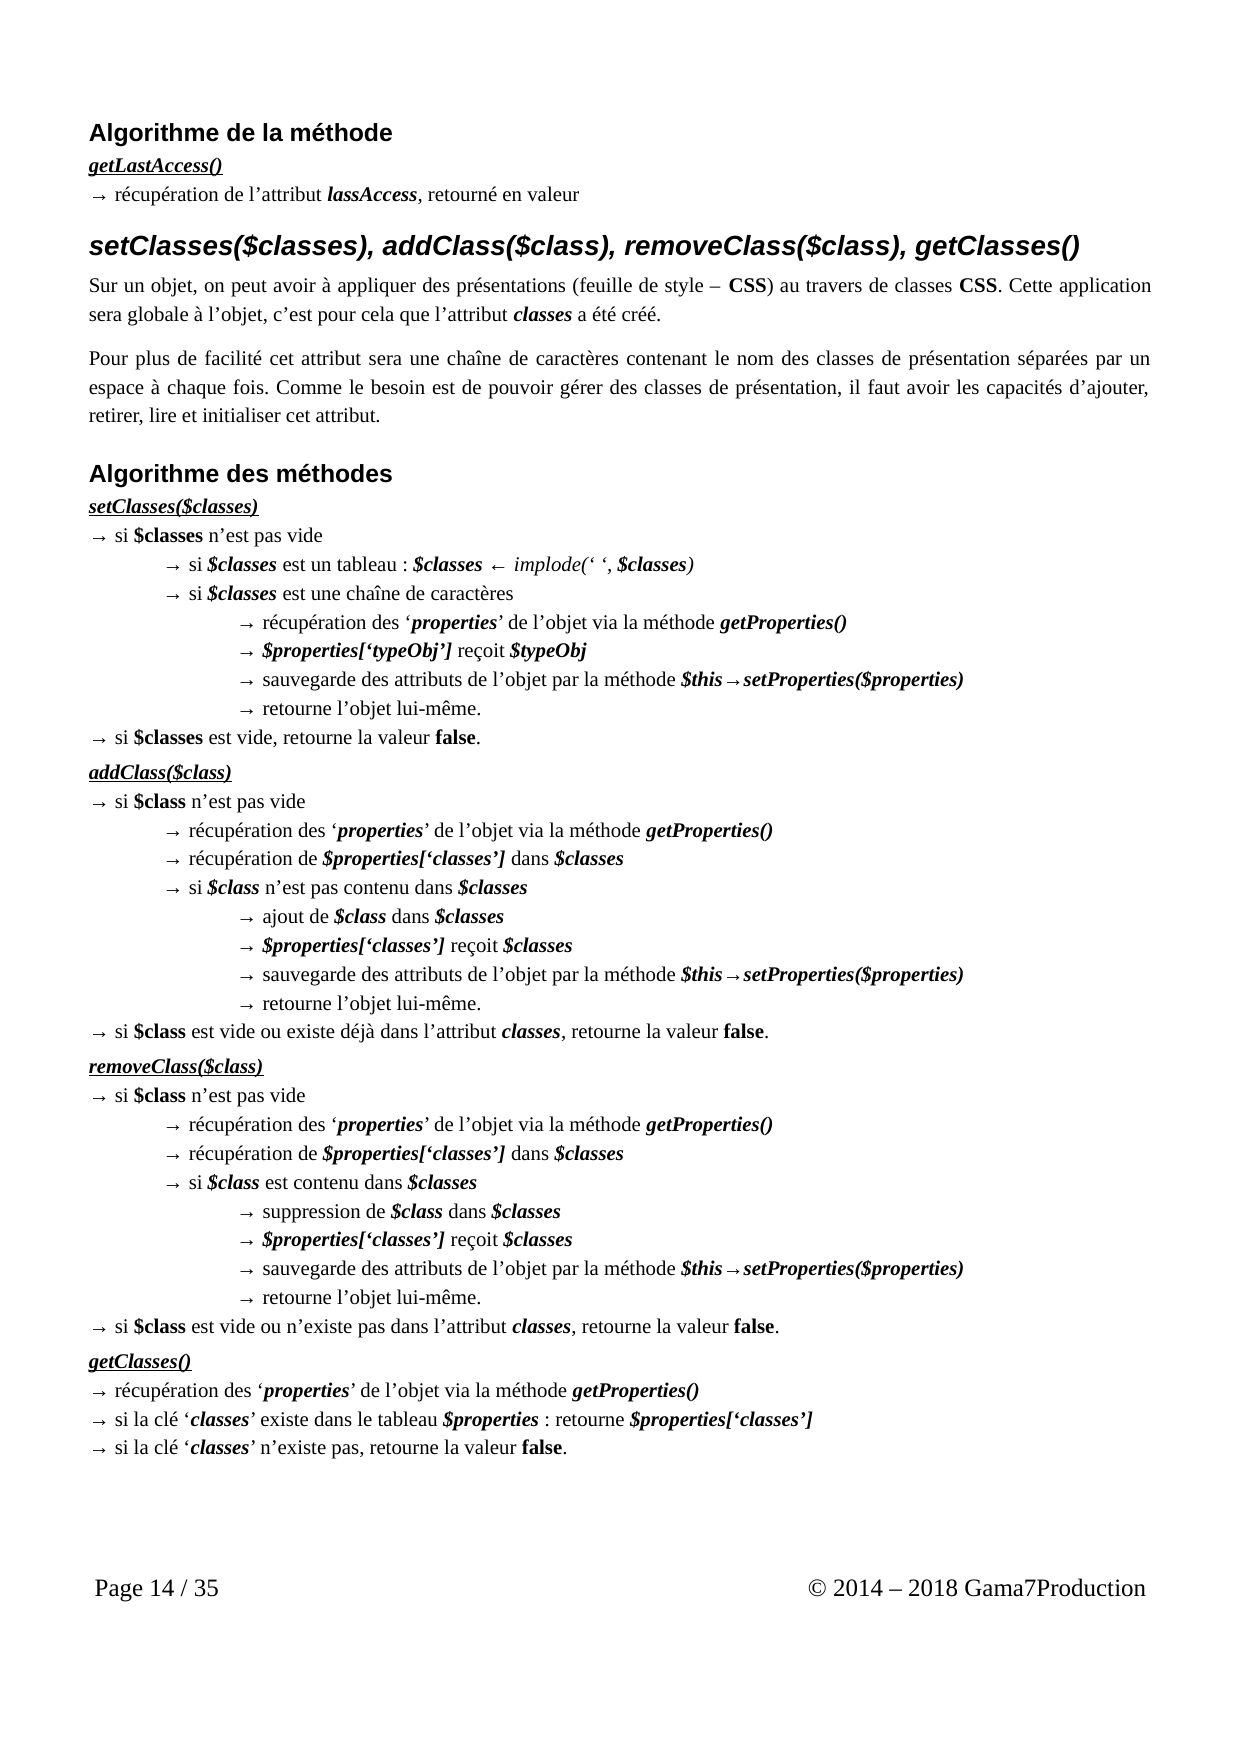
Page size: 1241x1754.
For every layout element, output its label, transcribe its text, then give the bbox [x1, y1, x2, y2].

text getClasses() [88, 1349, 1152, 1373]
text → retourne l’objet lui-même. [88, 991, 1152, 1015]
text → $properties[‘classes’] reçoit $classes [88, 933, 1152, 957]
text → récupération des ‘properties’ de l’objet via la méthode getProperties() [88, 817, 1152, 842]
subtitle Algorithme des méthodes [88, 459, 1152, 488]
text addClass($class) [88, 760, 1152, 784]
text removeClass($class) [88, 1054, 1152, 1078]
text → si la clé ‘classes’ n’existe pas, retourne la valeur false. [88, 1435, 1152, 1459]
text → ajout de $class dans $classes [88, 904, 1152, 928]
text Pour plus de facilité cet attribut sera une chaîne de caractères contenant le nom des classes de présentation séparées par un espace à chaque fois. Comme le besoin est de pouvoir gérer des classes de présentation, il faut avoir les capacités d’ajouter, retirer, lire et initialiser cet attribut. [88, 346, 1152, 427]
text → récupération de $properties[‘classes’] dans $classes [88, 846, 1152, 870]
text → récupération des ‘properties’ de l’objet via la méthode getProperties() [88, 1112, 1152, 1136]
text → si $classes est un tableau : $classes ← implode(‘ ‘, $classes) [88, 552, 1152, 576]
text → sauvegarde des attributs de l’objet par la méthode $this→setProperties($properties) [236, 1256, 1152, 1280]
text → si $class n’est pas vide [88, 789, 1152, 813]
text getLastAccess() [88, 153, 1152, 177]
text → $properties[‘classes’] reçoit $classes [88, 1227, 1152, 1251]
text Sur un objet, on peut avoir à appliquer des présentations (feuille de style – CSS) au travers de classes CSS. Cette application sera globale à l’objet, c’est pour cela que l’attribut classes a été créé. [88, 273, 1152, 326]
text → $properties[‘typeObj’] reçoit $typeObj [88, 638, 1152, 662]
text setClasses($classes) [88, 494, 1152, 518]
text → retourne l’objet lui-même. [88, 696, 1152, 720]
text → récupération de $properties[‘classes’] dans $classes [88, 1141, 1152, 1165]
text → retourne l’objet lui-même. [88, 1285, 1152, 1309]
text → si $classes n’est pas vide [88, 523, 1152, 547]
subtitle Algorithme de la méthode [88, 118, 1152, 147]
text → si $class est vide ou existe déjà dans l’attribut classes, retourne la valeur false. [88, 1019, 1152, 1043]
text → si $class n’est pas contenu dans $classes [88, 875, 1152, 899]
text → récupération des ‘properties’ de l’objet via la méthode getProperties() [88, 609, 1152, 634]
text → si $class est contenu dans $classes [88, 1170, 1152, 1194]
text → suppression de $class dans $classes [88, 1198, 1152, 1223]
text → si $class n’est pas vide [88, 1083, 1152, 1107]
text → si la clé ‘classes’ existe dans le tableau $properties : retourne $properties[‘classes’] [88, 1406, 1152, 1431]
text → si $classes est vide, retourne la valeur false. [88, 725, 1152, 749]
text → sauvegarde des attributs de l’objet par la méthode $this→setProperties($properties) [236, 962, 1152, 986]
text → si $class est vide ou n’existe pas dans l’attribut classes, retourne la valeur false. [88, 1314, 1152, 1338]
text → sauvegarde des attributs de l’objet par la méthode $this→setProperties($properties) [236, 667, 1152, 691]
text → récupération de l’attribut lassAccess, retourné en valeur [88, 182, 1152, 206]
subtitle setClasses($classes), addClass($class), removeClass($class), getClasses() [88, 229, 1152, 261]
text → récupération des ‘properties’ de l’objet via la méthode getProperties() [88, 1378, 1152, 1402]
text → si $classes est une chaîne de caractères [88, 581, 1152, 605]
